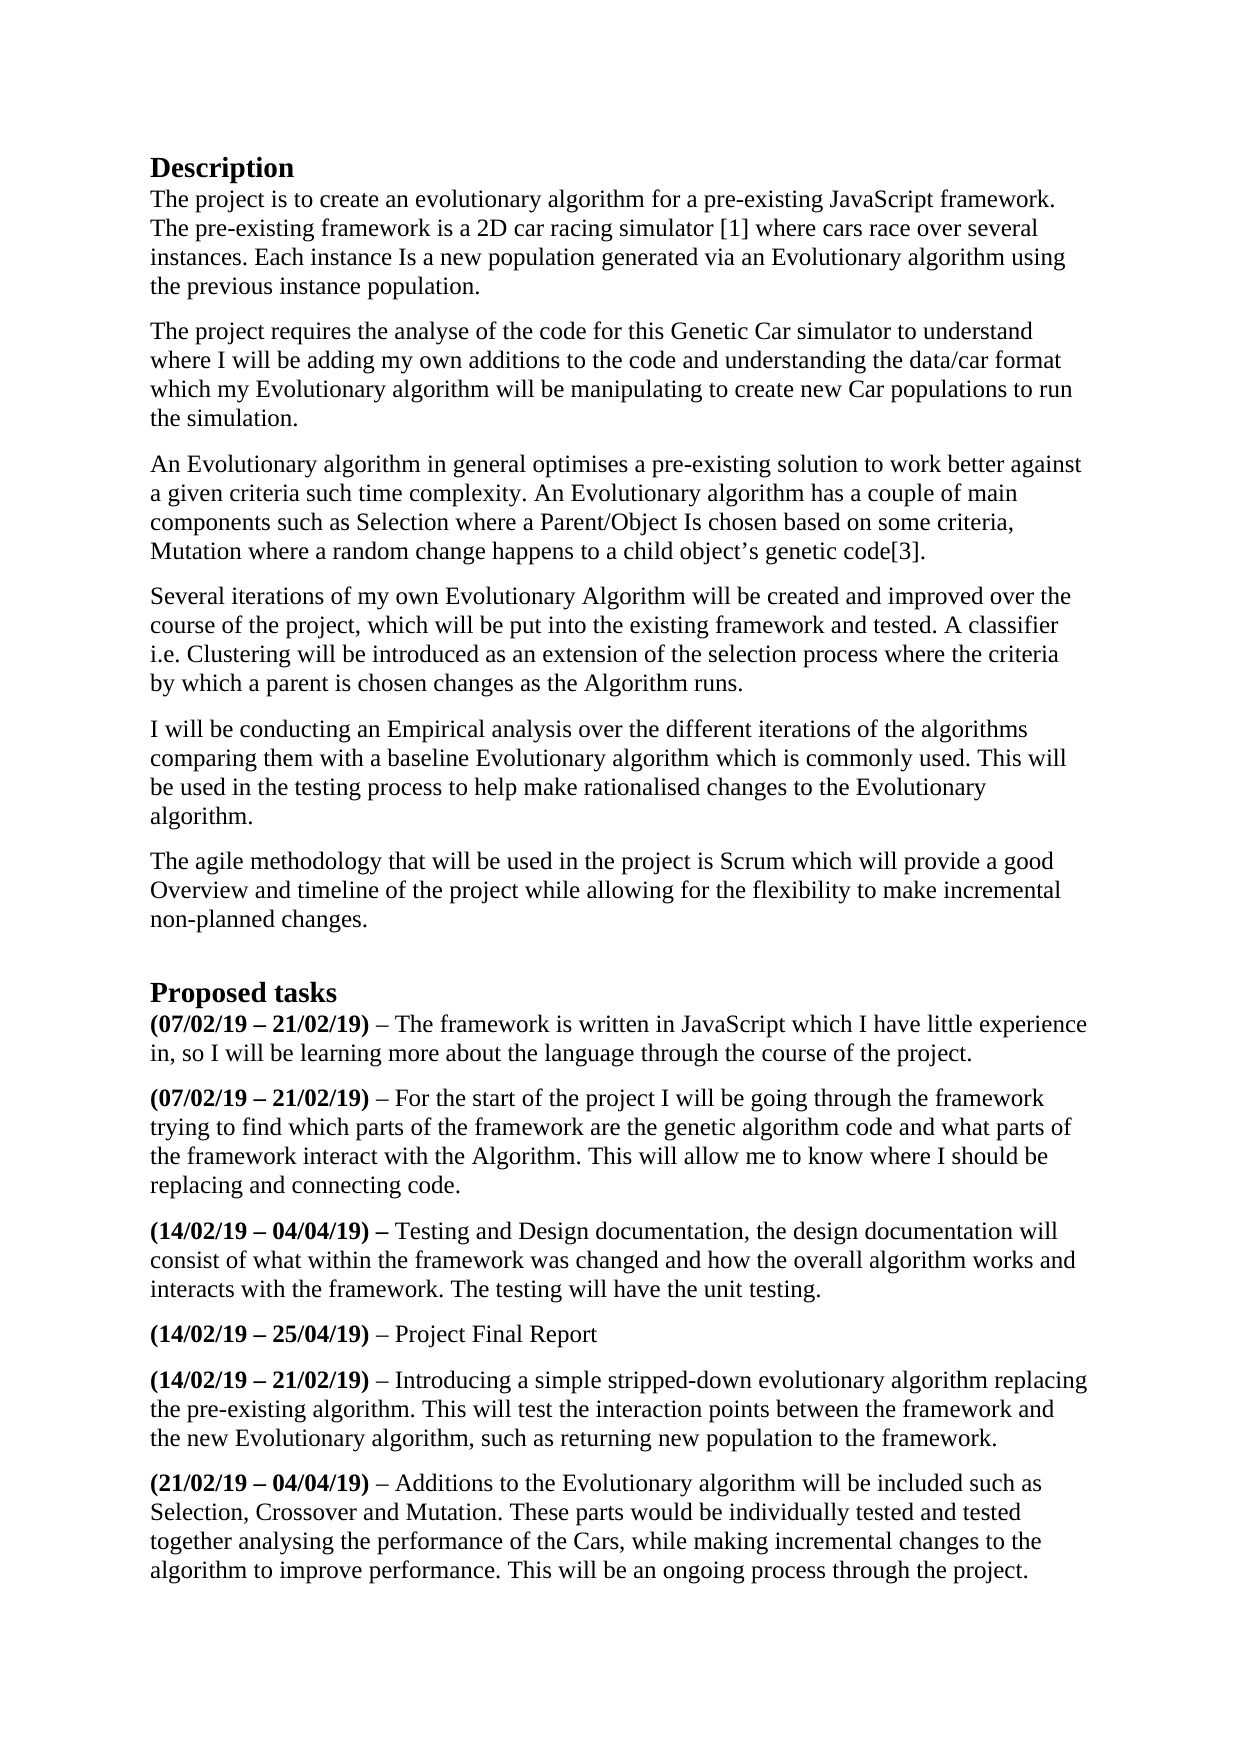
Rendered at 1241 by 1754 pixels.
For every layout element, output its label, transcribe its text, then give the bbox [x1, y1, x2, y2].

text The project is to create an evolutionary algorithm for a pre-existing JavaScript framework. The pre-existing framework is a 2D car racing simulator [1] where cars race over several instances. Each instance Is a new population generated via an Evolutionary algorithm using the previous instance population. [150, 184, 1090, 299]
text The agile methodology that will be used in the project is Scrum which will provide a good Overview and timeline of the project while allowing for the flexibility to make incremental non-planned changes. [150, 846, 1090, 933]
subtitle Proposed tasks [150, 975, 1090, 1008]
text (07/02/19 – 21/02/19) – The framework is written in JavaScript which I have little experience in, so I will be learning more about the language through the course of the project. [150, 1009, 1090, 1066]
text Several iterations of my own Evolutionary Algorithm will be created and improved over the course of the project, which will be put into the existing framework and tested. A classifier i.e. Clustering will be introduced as an extension of the selection process where the criteria by which a parent is chosen changes as the Algorithm runs. [150, 581, 1090, 697]
text An Evolutionary algorithm in general optimises a pre-existing solution to work better against a given criteria such time complexity. An Evolutionary algorithm has a couple of main components such as Selection where a Parent/Object Is chosen based on some criteria, Mutation where a random change happens to a child object’s genetic code[3]. [150, 449, 1090, 564]
text (14/02/19 – 25/04/19) – Project Final Report [150, 1319, 1090, 1348]
text (07/02/19 – 21/02/19) – For the start of the project I will be going through the framework trying to find which parts of the framework are the genetic algorithm code and what parts of the framework interact with the Algorithm. This will allow me to know where I should be replacing and connecting code. [150, 1083, 1090, 1199]
text (14/02/19 – 21/02/19) – Introducing a simple stripped-down evolutionary algorithm replacing the pre-existing algorithm. This will test the interaction points between the framework and the new Evolutionary algorithm, such as returning new population to the framework. [150, 1365, 1090, 1452]
text (21/02/19 – 04/04/19) – Additions to the Evolutionary algorithm will be included such as Selection, Crossover and Mutation. These parts would be individually tested and tested together analysing the performance of the Cars, while making incremental changes to the algorithm to improve performance. This will be an ongoing process through the project. [150, 1468, 1090, 1584]
text The project requires the analyse of the code for this Genetic Car simulator to understand where I will be adding my own additions to the code and understanding the data/car format which my Evolutionary algorithm will be manipulating to create new Car populations to run the simulation. [150, 316, 1090, 432]
text (14/02/19 – 04/04/19) – Testing and Design documentation, the design documentation will consist of what within the framework was changed and how the overall algorithm works and interacts with the framework. The testing will have the unit testing. [150, 1216, 1090, 1302]
text I will be conducting an Empirical analysis over the different iterations of the algorithms comparing them with a baseline Evolutionary algorithm which is commonly used. This will be used in the testing process to help make rationalised changes to the Evolutionary algorithm. [150, 714, 1090, 829]
subtitle Description [150, 150, 1090, 183]
